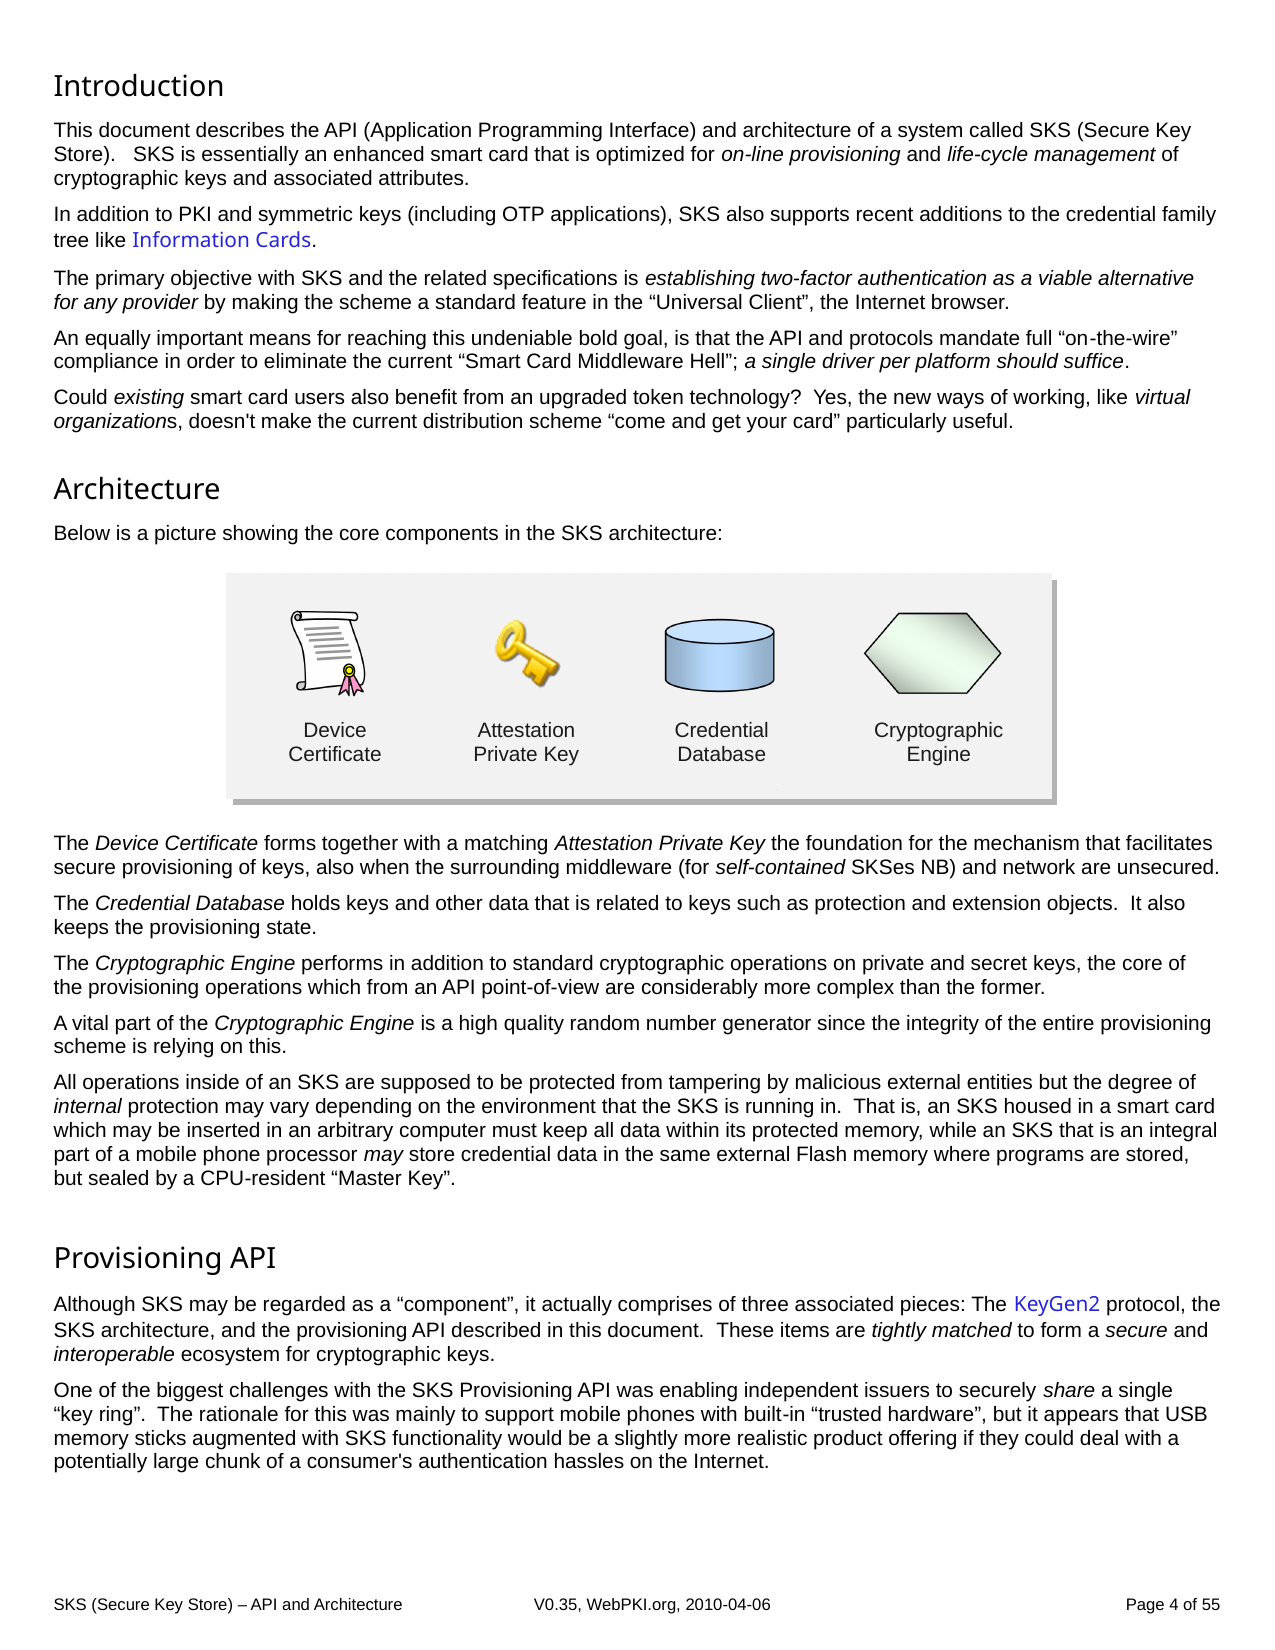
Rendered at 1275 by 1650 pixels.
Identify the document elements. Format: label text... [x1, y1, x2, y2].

text An equally important means for reaching this undeniable bold goal, is that the API and protocols mandate full “on‑the‑wire” compliance in order to eliminate the current “Smart Card Middleware Hell”; a single driver per platform should suffice. [53, 325, 1221, 373]
text Could existing smart card users also benefit from an upgraded token technology? Yes, the new ways of working, like virtual organizations, doesn't make the current distribution scheme “come and get your card” particularly useful. [53, 385, 1221, 457]
subtitle Provisioning API [53, 1237, 1221, 1277]
text One of the biggest challenges with the SKS Provisioning API was enabling independent issuers to securely share a single “key ring”. The rationale for this was mainly to support mobile phones with built‑in “trusted hardware”, but it appears that USB memory sticks augmented with SKS functionality would be a slightly more realistic product offering if they could deal with a potentially large chunk of a consumer's authentication hassles on the Internet. [53, 1377, 1221, 1473]
subtitle Architecture [53, 469, 1221, 508]
text The primary objective with SKS and the related specifications is establishing two-factor authentication as a viable alternative for any provider by making the scheme a standard feature in the “Universal Client”, the Internet browser. [53, 266, 1221, 313]
subtitle Introduction [53, 66, 1221, 105]
text The Cryptographic Engine performs in addition to standard cryptographic operations on private and secret keys, the core of the provisioning operations which from an API point-of-view are considerably more complex than the former. [53, 951, 1221, 998]
text All operations inside of an SKS are supposed to be protected from tampering by malicious external entities but the degree of internal protection may vary depending on the environment that the SKS is running in. That is, an SKS housed in a smart card which may be inserted in an arbitrary computer must keep all data within its protected memory, while an SKS that is an integral part of a mobile phone processor may store credential data in the same external Flash memory where programs are stored, but sealed by a CPU‑resident “Master Key”. [53, 1070, 1221, 1190]
text Although SKS may be regarded as a “component”, it actually comprises of three associated pieces: The KeyGen2 protocol, the SKS architecture, and the provisioning API described in this document. These items are tightly matched to form a secure and interoperable ecosystem for cryptographic keys. [53, 1289, 1221, 1366]
text Below is a picture showing the core components in the SKS architecture: [53, 521, 1221, 545]
text The Device Certificate forms together with a matching Attestation Private Key the foundation for the mechanism that facilitates secure provisioning of keys, also when the surrounding middleware (for self-contained SKSes NB) and network are unsecured. [53, 556, 1221, 879]
text The Credential Database holds keys and other data that is related to keys such as protection and extension objects. It also keeps the provisioning state. [53, 891, 1221, 939]
text In addition to PKI and symmetric keys (including OTP applications), SKS also supports recent additions to the credential family tree like Information Cards. [53, 201, 1221, 254]
text A vital part of the Cryptographic Engine is a high quality random number generator since the integrity of the entire provisioning scheme is relying on this. [53, 1010, 1221, 1058]
text This document describes the API (Application Programming Interface) and architecture of a system called SKS (Secure Key Store). SKS is essentially an enhanced smart card that is optimized for on-line provisioning and life-cycle management of cryptographic keys and associated attributes. [53, 118, 1221, 190]
